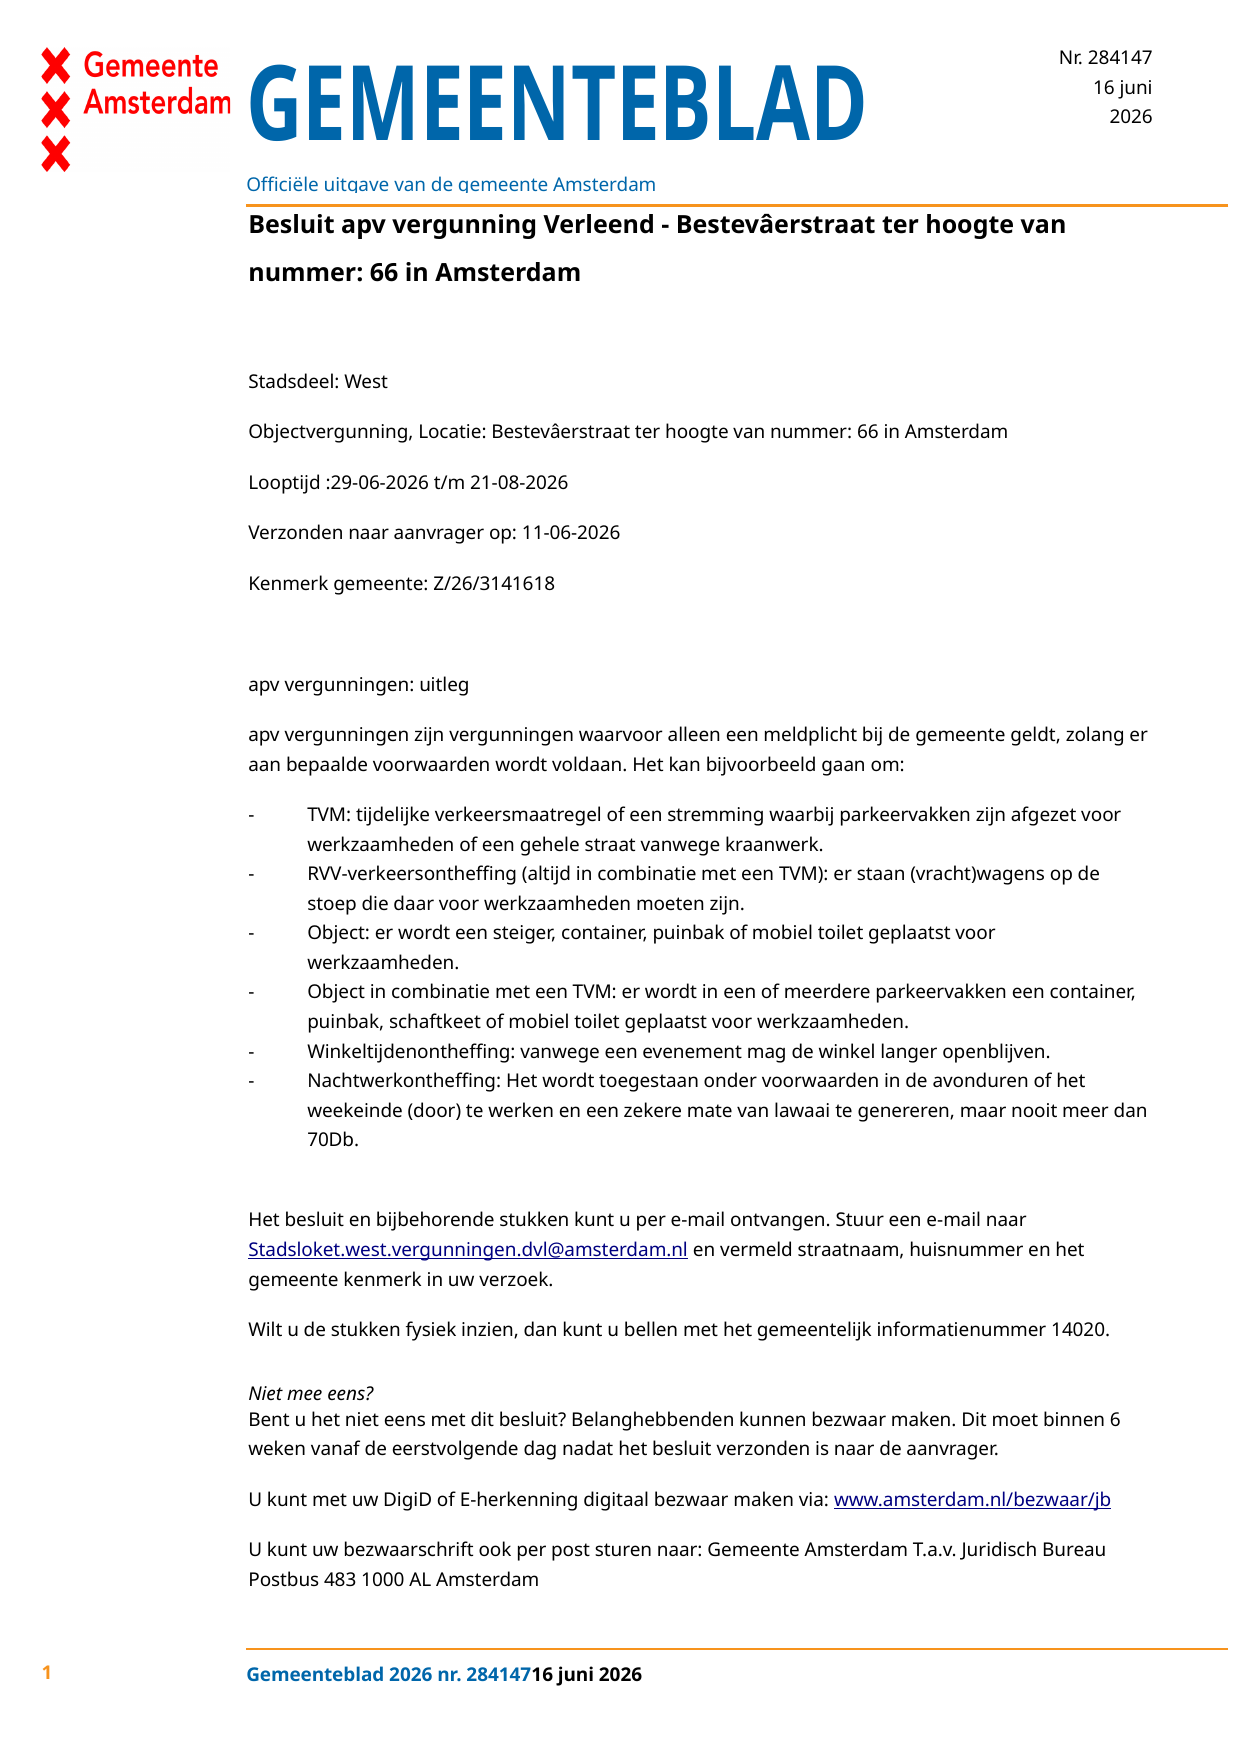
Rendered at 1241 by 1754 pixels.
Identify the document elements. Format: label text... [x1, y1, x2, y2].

text U kunt uw bezwaarschrift ook per post sturen naar: Gemeente Amsterdam T.a.v. Juridisch Bureau Postbus 483 1000 AL Amsterdam [248, 1536, 1152, 1592]
text apv vergunningen: uitleg [248, 671, 1152, 697]
text Wilt u de stukken fysiek inzien, dan kunt u bellen met het gemeentelijk informatienummer 14020. [248, 1316, 1152, 1342]
text Looptijd :29-06-2026 t/m 21-08-2026 [248, 469, 1152, 495]
list TVM: tijdelijke verkeersmaatregel of een stremming waarbij parkeervakken zijn afgezet voor werkzaamheden of een gehele straat vanwege kraanwerk. [248, 801, 1152, 857]
list Nachtwerkontheffing: Het wordt toegestaan onder voorwaarden in de avonduren of het weekeinde (door) te werken en een zekere mate van lawaai te genereren, maar nooit meer dan 70Db. [248, 1067, 1152, 1152]
text Kenmerk gemeente: Z/26/3141618 [248, 570, 1152, 596]
text U kunt met uw DigiD of E-herkenning digitaal bezwaar maken via: www.amsterdam.nl/bezwaar/jb [248, 1486, 1152, 1512]
list Winkeltijdenontheffing: vanwege een evenement mag de winkel langer openblijven. [248, 1038, 1152, 1064]
text Niet mee eens? [248, 1380, 1152, 1406]
picture [41, 47, 231, 172]
list Object: er wordt een steiger, container, puinbak of mobiel toilet geplaatst voor werkzaamheden. [248, 919, 1152, 975]
text Objectvergunning, Locatie: Bestevâerstraat ter hoogte van nummer: 66 in Amsterdam [248, 419, 1152, 444]
text Stadsdeel: West [248, 368, 1152, 394]
text apv vergunningen zijn vergunningen waarvoor alleen een meldplicht bij de gemeente geldt, zolang er aan bepaalde voorwaarden wordt voldaan. Het kan bijvoorbeeld gaan om: [248, 721, 1152, 777]
list RVV-verkeersontheffing (altijd in combinatie met een TVM): er staan (vracht)wagens op de stoep die daar voor werkzaamheden moeten zijn. [248, 860, 1152, 916]
text Besluit apv vergunning Verleend - Bestevâerstraat ter hoogte van nummer: 66 in Amsterdam [248, 207, 1152, 288]
text Het besluit en bijbehorende stukken kunt u per e-mail ontvangen. Stuur een e-mail naar Stadsloket.west.vergunningen.dvl@amsterdam.nl en vermeld straatnaam, huisnummer en het gemeente kenmerk in uw verzoek. [248, 1207, 1152, 1292]
text Verzonden naar aanvrager op: 11-06-2026 [248, 519, 1152, 545]
text Bent u het niet eens met dit besluit? Belanghebbenden kunnen bezwaar maken. Dit moet binnen 6 weken vanaf de eerstvolgende dag nadat het besluit verzonden is naar de aanvrager. [248, 1406, 1152, 1461]
list Object in combinatie met een TVM: er wordt in een of meerdere parkeervakken een container, puinbak, schaftkeet of mobiel toilet geplaatst voor werkzaamheden. [248, 979, 1152, 1034]
